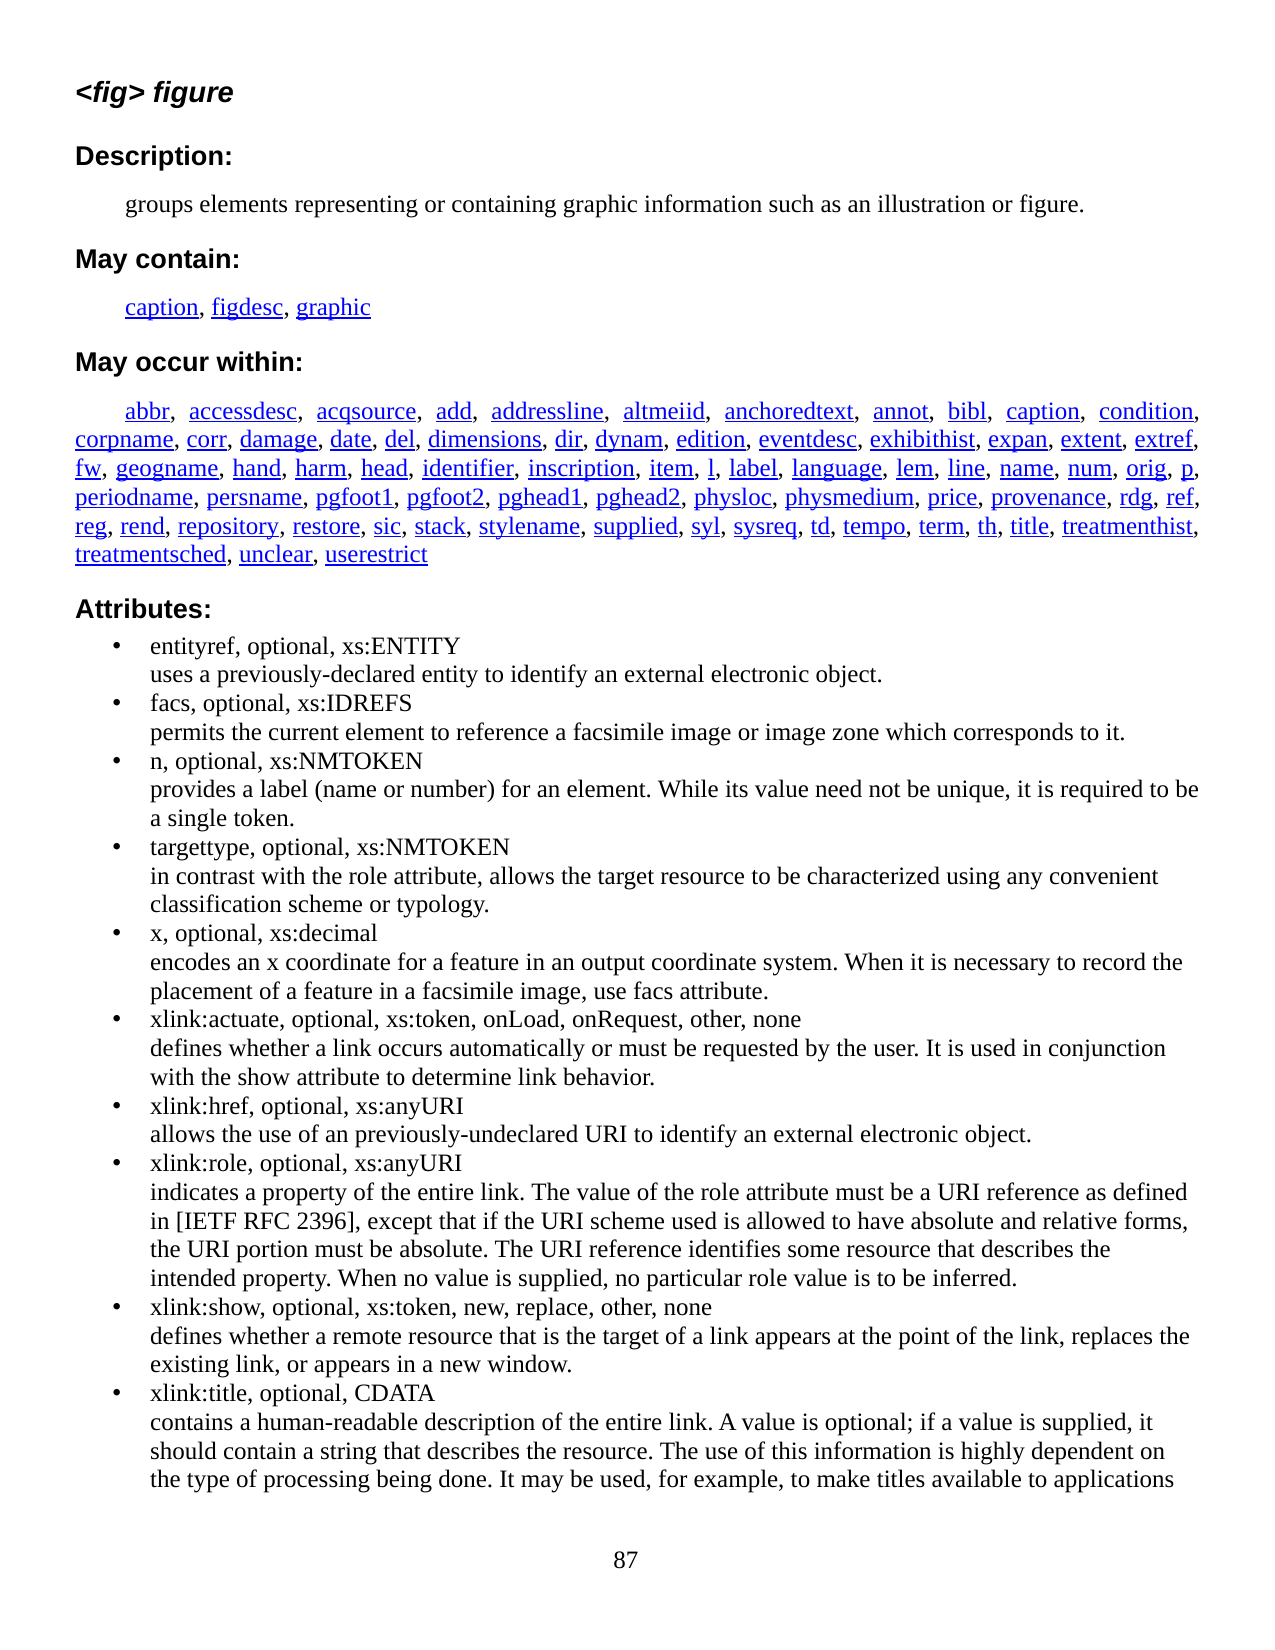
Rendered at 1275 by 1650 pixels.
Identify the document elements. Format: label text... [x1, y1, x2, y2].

list n, optional, xs:NMTOKEN provides a label (name or number) for an element. While its value need not be unique, it is required to be a single token. [112, 746, 1200, 832]
list entityref, optional, xs:ENTITY uses a previously-declared entity to identify an external electronic object. [112, 631, 1200, 688]
subtitle May occur within: [75, 346, 1200, 377]
list facs, optional, xs:IDREFS permits the current element to reference a facsimile image or image zone which corresponds to it. [112, 688, 1200, 746]
list xlink:role, optional, xs:anyURI indicates a property of the entire link. The value of the role attribute must be a URI reference as defined in [IETF RFC 2396], except that if the URI scheme used is allowed to have absolute and relative forms, the URI portion must be absolute. The URI reference identifies some resource that describes the intended property. When no value is supplied, no particular role value is to be inferred. [112, 1148, 1200, 1292]
list xlink:actuate, optional, xs:token, onLoad, onRequest, other, none defines whether a link occurs automatically or must be requested by the user. It is used in conjunction with the show attribute to determine link behavior. [112, 1004, 1200, 1091]
list xlink:title, optional, CDATA contains a human-readable description of the entire link. A value is optional; if a value is supplied, it should contain a string that describes the resource. The use of this information is highly dependent on the type of processing being done. It may be used, for example, to make titles available to applications [112, 1378, 1200, 1493]
subtitle <fig> figure [75, 75, 1200, 108]
list x, optional, xs:decimal encodes an x coordinate for a feature in an output coordinate system. When it is necessary to record the placement of a feature in a facsimile image, use facs attribute. [112, 918, 1200, 1004]
subtitle Attributes: [75, 593, 1200, 624]
list xlink:href, optional, xs:anyURI allows the use of an previously-undeclared URI to identify an external electronic object. [112, 1091, 1200, 1148]
list targettype, optional, xs:NMTOKEN in contrast with the role attribute, allows the target resource to be characterized using any convenient classification scheme or typology. [112, 832, 1200, 918]
subtitle May contain: [75, 243, 1200, 274]
text caption, figdesc, graphic [75, 292, 1200, 321]
list xlink:show, optional, xs:token, new, replace, other, none defines whether a remote resource that is the target of a link appears at the point of the link, replaces the existing link, or appears in a new window. [112, 1292, 1200, 1378]
subtitle Description: [75, 140, 1200, 171]
text groups elements representing or containing graphic information such as an illustration or figure. [75, 189, 1200, 218]
text abbr, accessdesc, acqsource, add, addressline, altmeiid, anchoredtext, annot, bibl, caption, condition, corpname, corr, damage, date, del, dimensions, dir, dynam, edition, eventdesc, exhibithist, expan, extent, extref, fw, geogname, hand, harm, head, identifier, inscription, item, l, label, language, lem, line, name, num, orig, p, periodname, persname, pgfoot1, pgfoot2, pghead1, pghead2, physloc, physmedium, price, provenance, rdg, ref, reg, rend, repository, restore, sic, stack, stylename, supplied, syl, sysreq, td, tempo, term, th, title, treatmenthist, treatmentsched, unclear, userestrict [75, 396, 1200, 568]
